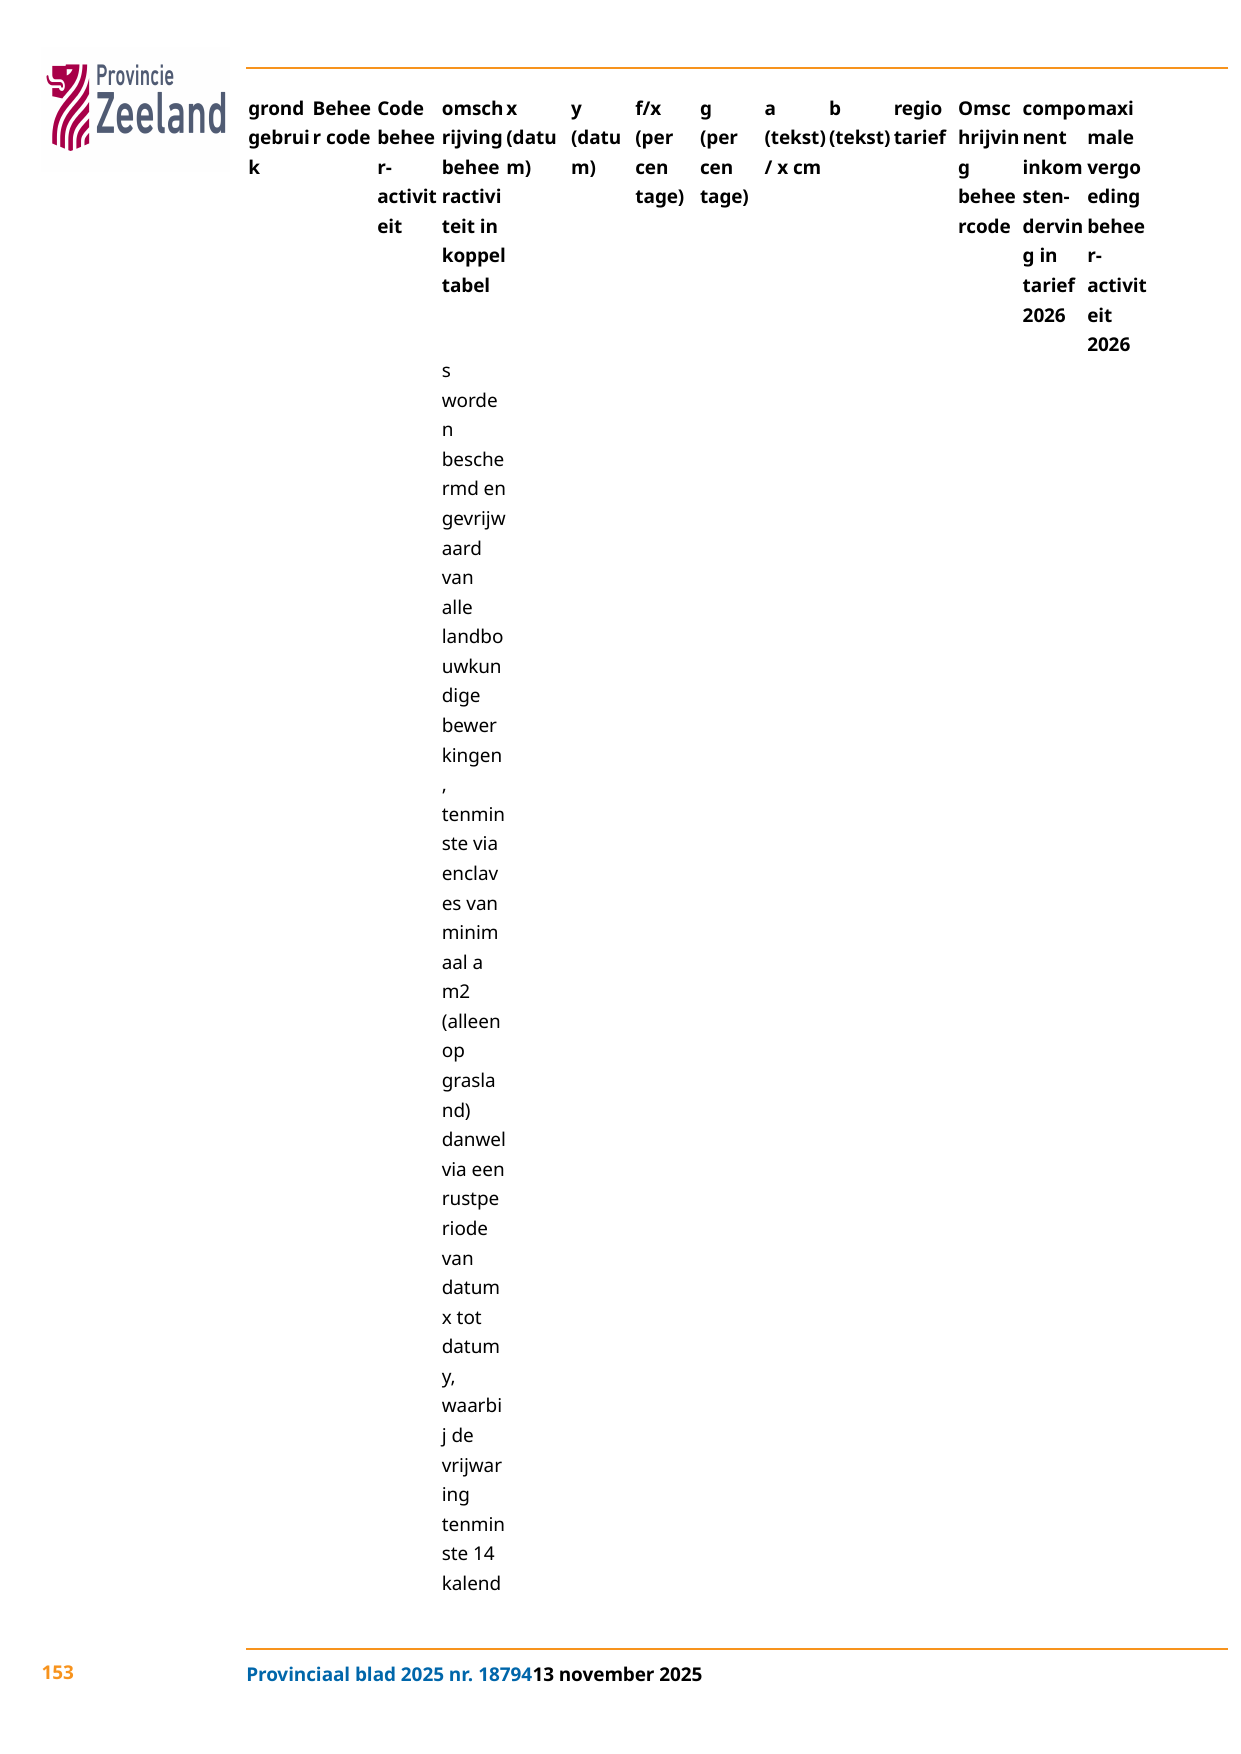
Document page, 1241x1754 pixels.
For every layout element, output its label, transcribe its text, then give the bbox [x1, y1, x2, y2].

table_header regio tarief [894, 95, 958, 357]
table_cell [377, 357, 442, 1596]
table_header g (per cen tage) [700, 95, 764, 357]
table_header f/x (per cen tage) [635, 95, 700, 357]
table_header maximale vergoeding beheer-activiteit 2026 [1087, 95, 1152, 357]
table_header x (datum) [506, 95, 571, 357]
table_cell [1087, 357, 1152, 1596]
table_header grond gebruik [248, 95, 312, 357]
table_header Code beheer-activiteit [377, 95, 442, 357]
table_header omschrijving beheeractiviteit in koppeltabel [442, 95, 506, 357]
table_header Omschrijving beheercode [958, 95, 1022, 357]
table_cell [1023, 357, 1087, 1596]
table_cell [764, 357, 829, 1596]
table_cell [571, 357, 635, 1596]
table_header component inkomsten-derving in tarief 2026 [1023, 95, 1087, 357]
table_header a (tekst) / x cm [764, 95, 829, 357]
table_cell [248, 357, 312, 1596]
table_header y (datum) [571, 95, 635, 357]
picture [41, 47, 231, 172]
table_header Beheer code [313, 95, 377, 357]
table_cell [829, 357, 893, 1596]
table_cell [506, 357, 571, 1596]
table_cell [635, 357, 700, 1596]
table_cell s worden beschermd en gevrijwaard van alle landbouwkundige bewerkingen, tenminste via enclaves van minimaal a m2 (alleen op grasland) danwel via een rustperiode van datum x tot datum y, waarbij de vrijwaring tenminste 14 kalend [442, 357, 506, 1596]
table_cell [894, 357, 958, 1596]
table_cell [958, 357, 1022, 1596]
table_cell [700, 357, 764, 1596]
table_header b (tekst) [829, 95, 893, 357]
table_cell [313, 357, 377, 1596]
